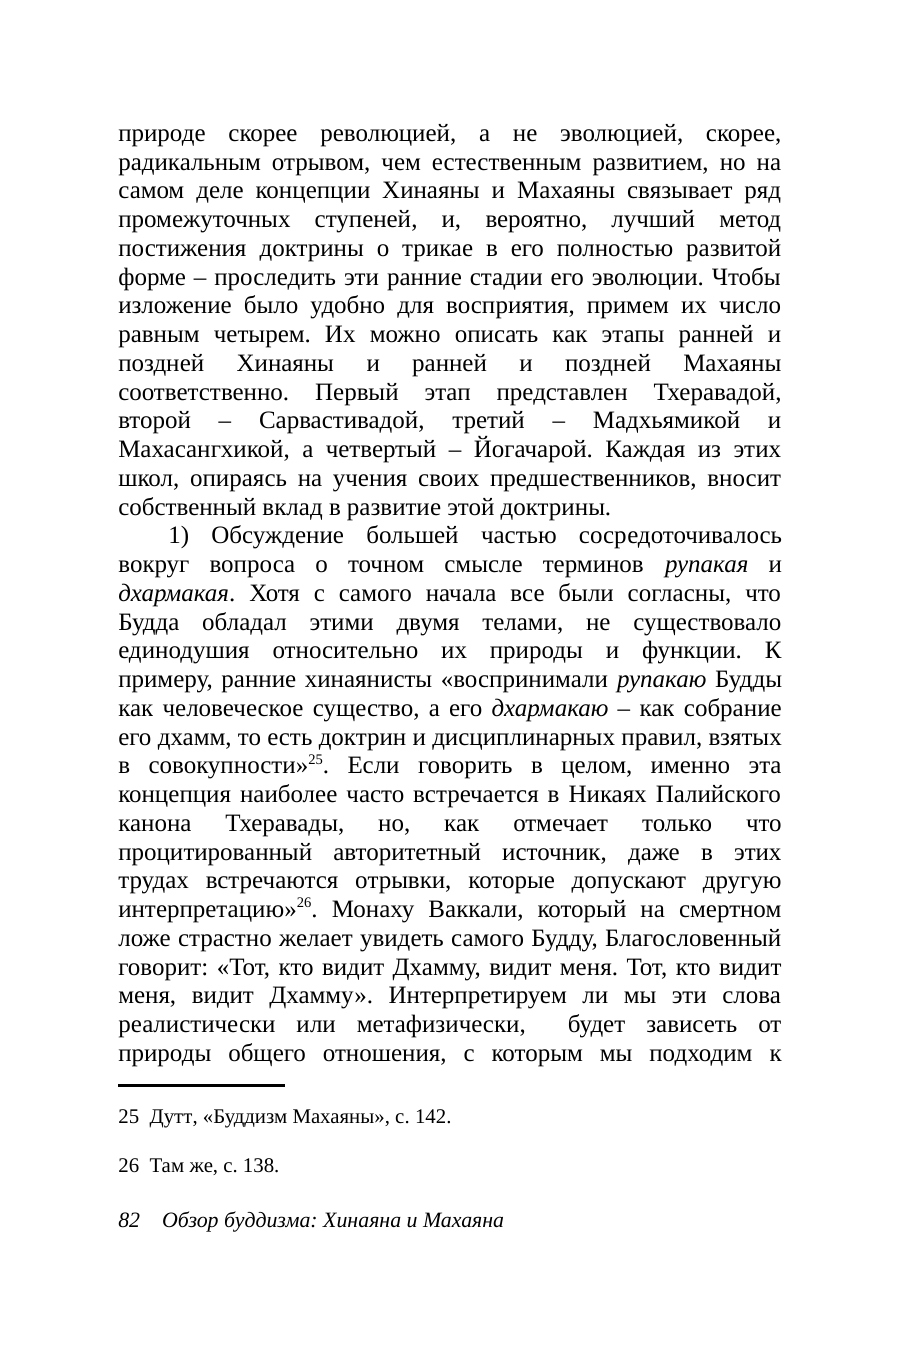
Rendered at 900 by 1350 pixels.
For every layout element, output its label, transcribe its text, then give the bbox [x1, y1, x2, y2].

text природе скорее революцией, а не эволюцией, скорее, радикальным отрывом, чем естественным развитием, но на самом деле концепции Хинаяны и Махаяны связывает ряд промежуточных ступеней, и, вероятно, лучший метод постижения доктрины о трикае в его полностью развитой форме – проследить эти ранние стадии его эволюции. Чтобы изложение было удобно для восприятия, примем их число равным четырем. Их можно описать как этапы ранней и поздней Хинаяны и ранней и поздней Махаяны соответственно. Первый этап представлен Тхеравадой, второй – Сарвастивадой, третий – Мадхьямикой и Махасангхикой, а четвертый – Йогачарой. Каждая из этих школ, опираясь на учения своих предшественников, вносит собственный вклад в развитие этой доктрины. [118, 118, 782, 521]
text 1) Обсуждение большей частью сосредоточивалось вокруг вопроса о точном смысле терминов рупакая и дхармакая. Хотя с самого начала все были согласны, что Будда обладал этими двумя телами, не существовало единодушия относительно их природы и функции. К примеру, ранние хинаянисты «воспринимали рупакаю Будды как человеческое существо, а его дхармакаю – как собрание его дхамм, то есть доктрин и дисциплинарных правил, взятых в совокупности». Если говорить в целом, именно эта концепция наиболее часто встречается в Никаях Палийского канона Тхеравады, но, как отмечает только что процитированный авторитетный источник, даже в этих трудах встречаются отрывки, которые допускают другую интерпретацию». Монаху Ваккали, который на смертном ложе страстно желает увидеть самого Будду, Благословенный говорит: «Тот, кто видит Дхамму, видит меня. Тот, кто видит меня, видит Дхамму». Интерпретируем ли мы эти слова реалистически или метафизически, будет зависеть от природы общего отношения, с которым мы подходим к [118, 521, 782, 1067]
text Там же, с. 138. [118, 1153, 782, 1177]
text Дутт, «Буддизм Махаяны», с. 142. [118, 1104, 782, 1128]
